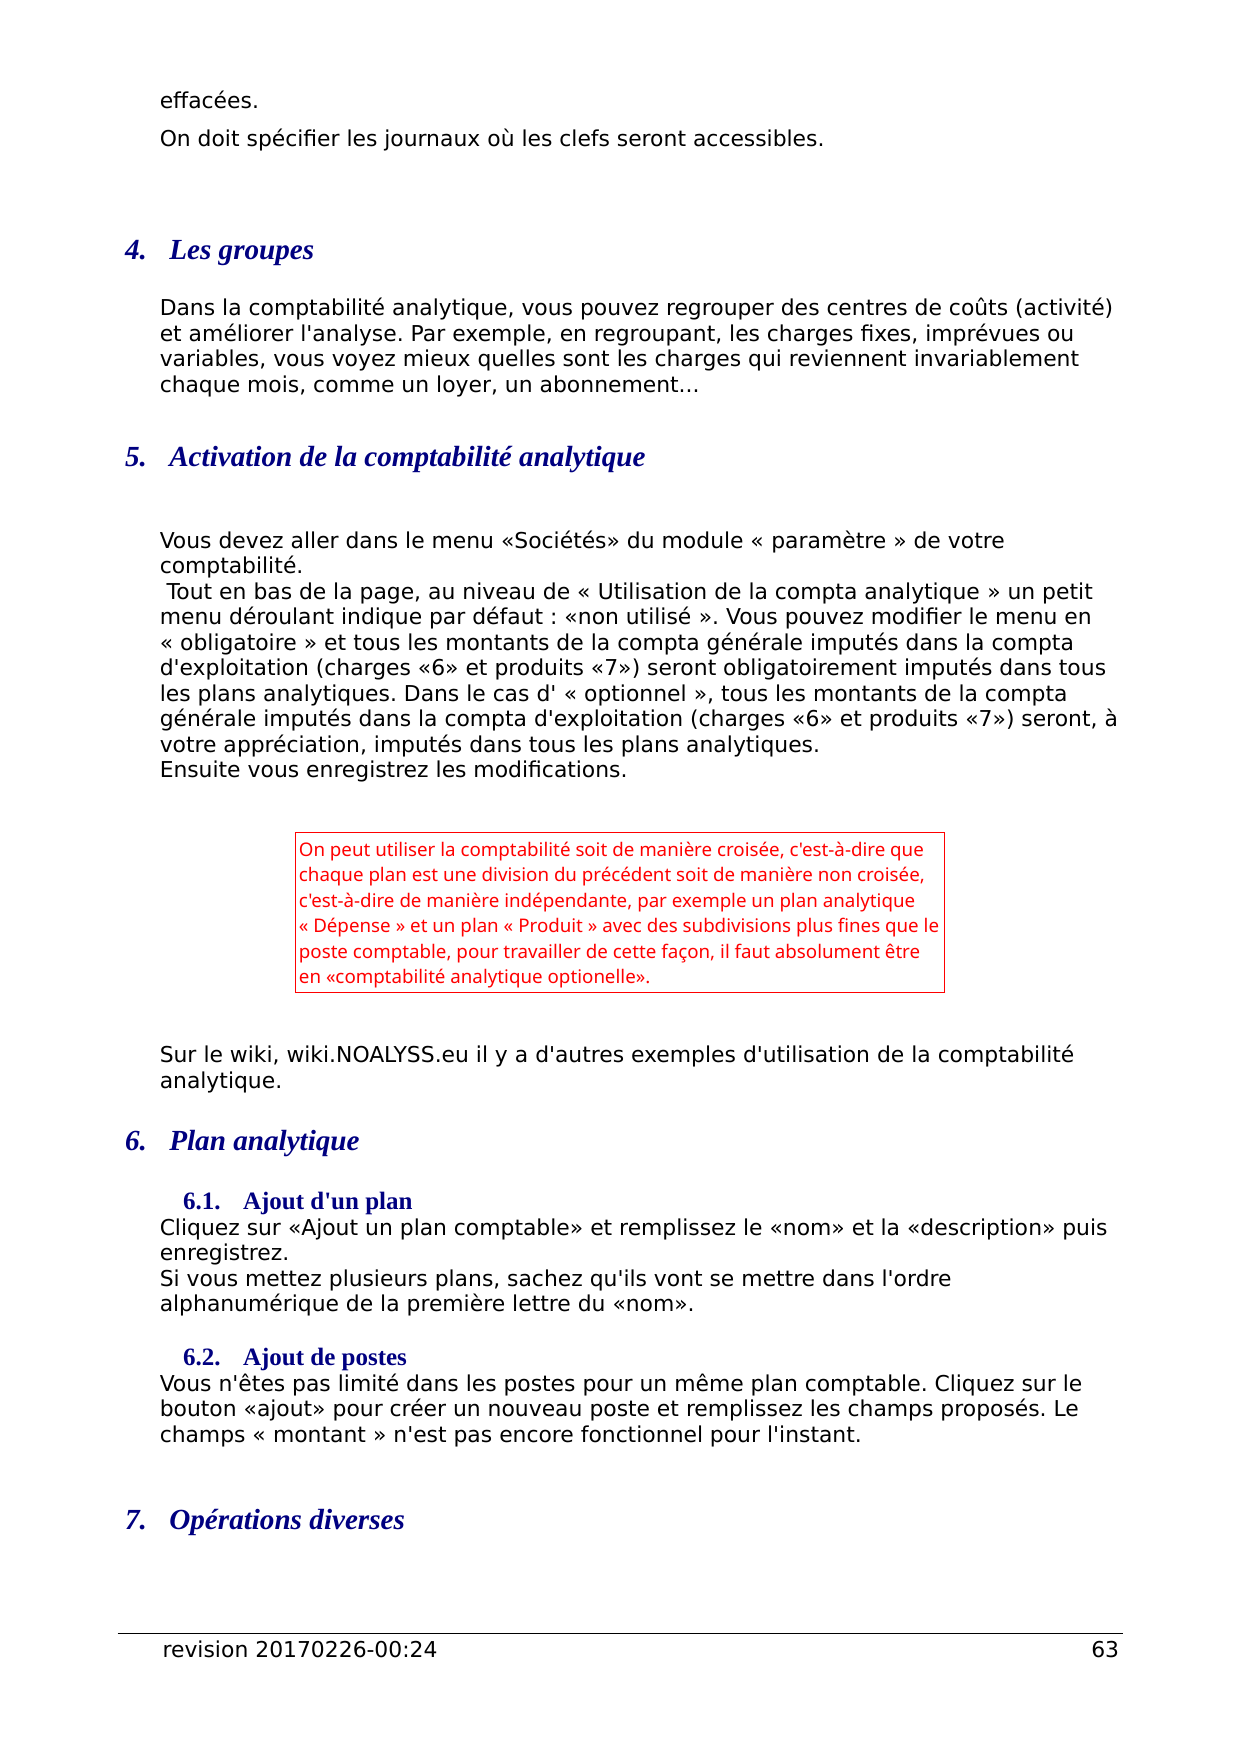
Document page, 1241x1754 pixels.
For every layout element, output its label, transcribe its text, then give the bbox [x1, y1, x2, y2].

text Sur le wiki, wiki.NOALYSS.eu il y a d'autres exemples d'utilisation de la comptabilité analytique. [159, 1042, 1123, 1093]
subtitle Ajout d'un plan [177, 1186, 1123, 1214]
text Dans la comptabilité analytique, vous pouvez regrouper des centres de coûts (activité) et améliorer l'analyse. Par exemple, en regroupant, les charges fixes, imprévues ou variables, vous voyez mieux quelles sont les charges qui reviennent invariablement chaque mois, comme un loyer, un abonnement... [159, 295, 1123, 397]
text Tout en bas de la page, au niveau de « Utilisation de la compta analytique » un petit menu déroulant indique par défaut : «non utilisé ». Vous pouvez modifier le menu en « obligatoire » et tous les montants de la compta générale imputés dans la compta d'exploitation (charges «6» et produits «7») seront obligatoirement imputés dans tous les plans analytiques. Dans le cas d' « optionnel », tous les montants de la compta générale imputés dans la compta d'exploitation (charges «6» et produits «7») seront, à votre appréciation, imputés dans tous les plans analytiques. [159, 579, 1123, 757]
text Si vous mettez plusieurs plans, sachez qu'ils vont se mettre dans l'ordre alphanumérique de la première lettre du «nom». [159, 1266, 1123, 1317]
text Vous n'êtes pas limité dans les postes pour un même plan comptable. Cliquez sur le bouton «ajout» pour créer un nouveau poste et remplissez les champs proposés. Le champs « montant » n'est pas encore fonctionnel pour l'instant. [159, 1371, 1123, 1447]
subtitle Les groupes [117, 232, 1123, 266]
text Vous devez aller dans le menu «Sociétés» du module « paramètre » de votre comptabilité. [159, 528, 1123, 579]
text Ensuite vous enregistrez les modifications. [159, 757, 1123, 783]
text On peut utiliser la comptabilité soit de manière croisée, c'est-à-dire que chaque plan est une division du précédent soit de manière non croisée, c'est-à-dire de manière indépendante, par exemple un plan analytique « Dépense » et un plan « Produit » avec des subdivisions plus fines que le poste comptable, pour travailler de cette façon, il faut absolument être en «comptabilité analytique optionelle». [296, 833, 944, 992]
subtitle Activation de la comptabilité analytique [117, 439, 1123, 473]
subtitle Ajout de postes [177, 1342, 1123, 1371]
text effacées. [159, 88, 1123, 114]
text Cliquez sur «Ajout un plan comptable» et remplissez le «nom» et la «description» puis enregistrez. [159, 1214, 1123, 1266]
subtitle Opérations diverses [117, 1502, 1123, 1536]
subtitle Plan analytique [117, 1123, 1123, 1156]
text On doit spécifier les journaux où les clefs seront accessibles. [159, 127, 1123, 152]
